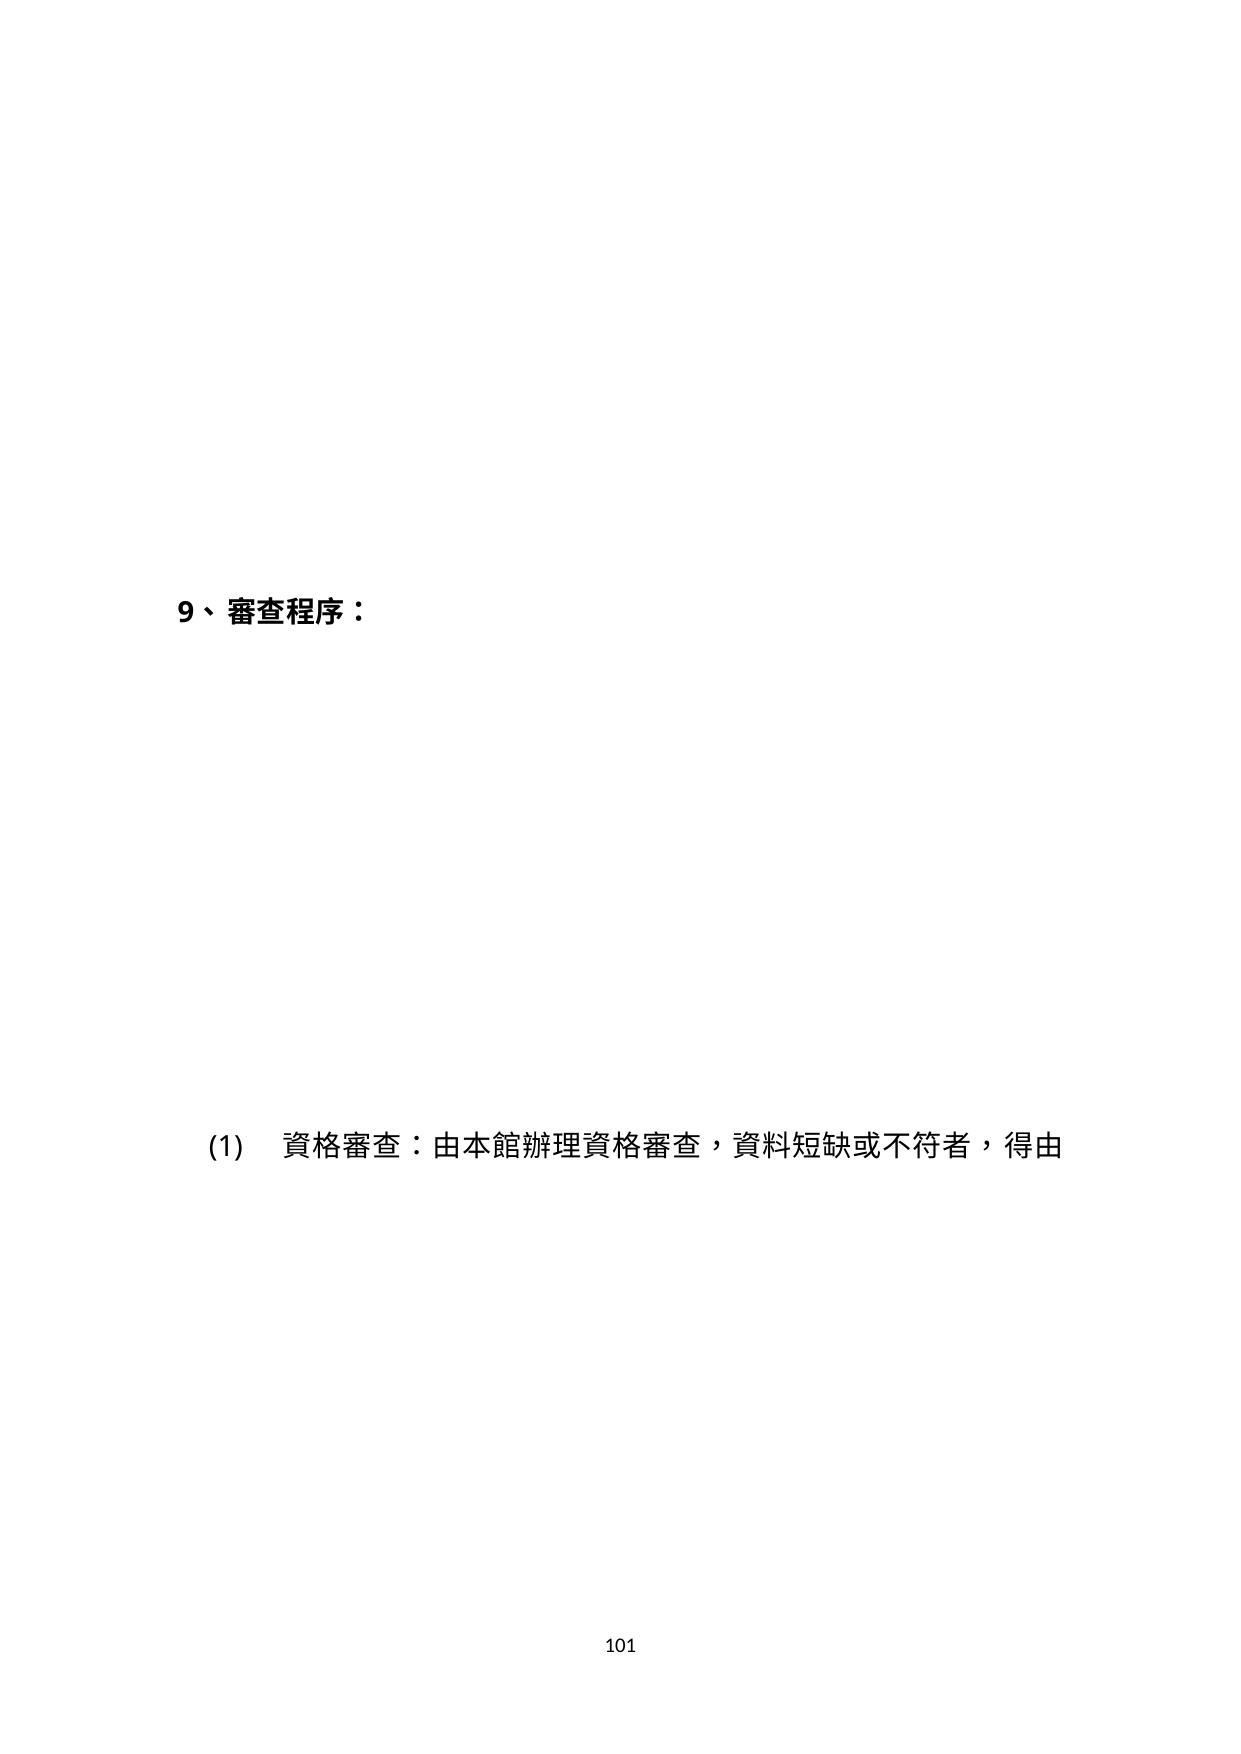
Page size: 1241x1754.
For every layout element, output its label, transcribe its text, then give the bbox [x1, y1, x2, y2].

list 審查程序： [177, 342, 1063, 877]
list 資格審查：由本館辦理資格審查，資料短缺或不符者，得由 [208, 877, 1063, 1412]
